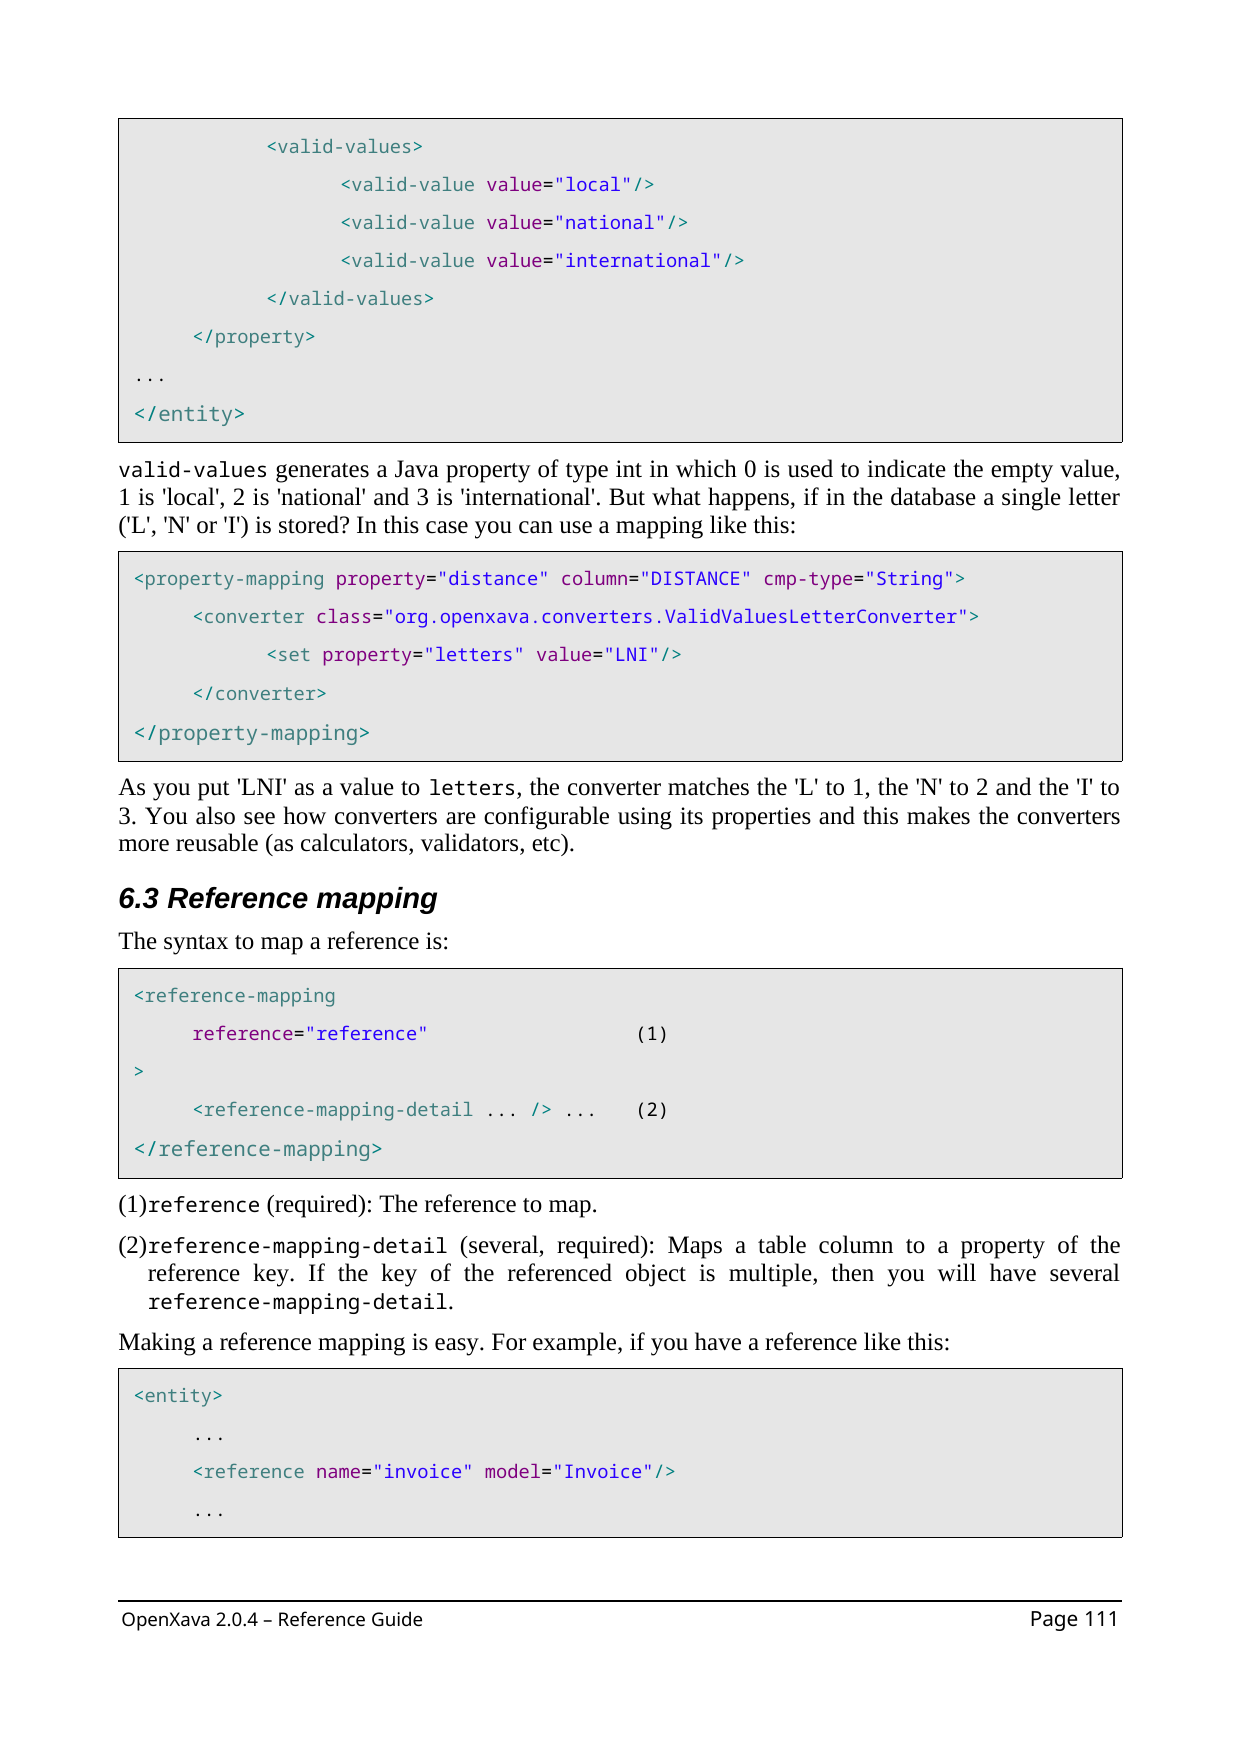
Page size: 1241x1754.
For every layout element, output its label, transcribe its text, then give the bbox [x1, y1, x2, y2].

text <entity> [119, 1369, 1122, 1406]
text <reference-mapping [119, 969, 1122, 1006]
text ... [119, 1406, 1122, 1444]
text </converter> [119, 665, 1122, 703]
text <converter class="org.openxava.converters.ValidValuesLetterConverter"> [119, 589, 1122, 627]
list reference (required): The reference to map. [118, 1190, 1122, 1218]
text <reference name="invoice" model="Invoice"/> [119, 1444, 1122, 1482]
text <valid-value value="local"/> [119, 156, 1122, 194]
text Making a reference mapping is easy. For example, if you have a reference like this: [118, 1328, 1122, 1355]
text <property-mapping property="distance" column="DISTANCE" cmp-type="String"> [119, 552, 1122, 589]
text ... [119, 346, 1122, 384]
text > [119, 1044, 1122, 1082]
text </property-mapping> [119, 703, 1122, 761]
subtitle Reference mapping [118, 882, 1122, 915]
text </valid-values> [119, 270, 1122, 308]
text <valid-values> [119, 119, 1122, 156]
text As you put 'LNI' as a value to letters, the converter matches the 'L' to 1, the 'N' to 2 and the 'I' to 3. You also see how converters are configurable using its properties and this makes the converters more reusable (as calculators, validators, etc). [118, 773, 1122, 857]
text <set property="letters" value="LNI"/> [119, 627, 1122, 665]
text valid-values generates a Java property of type int in which 0 is used to indicate the empty value, 1 is 'local', 2 is 'national' and 3 is 'international'. But what happens, if in the database a single letter ('L', 'N' or 'I') is stored? In this case you can use a mapping like this: [118, 455, 1122, 538]
text <valid-value value="national"/> [119, 194, 1122, 232]
text <reference-mapping-detail ... /> ... (2) [119, 1082, 1122, 1120]
text <valid-value value="international"/> [119, 232, 1122, 270]
text </reference-mapping> [119, 1120, 1122, 1178]
text </property> [119, 308, 1122, 346]
text ... [119, 1482, 1122, 1537]
text The syntax to map a reference is: [118, 927, 1122, 955]
list reference-mapping-detail (several, required): Maps a table column to a property of the reference key. If the key of the referenced object is multiple, then you will have several reference-mapping-detail. [118, 1231, 1122, 1315]
text </entity> [119, 384, 1122, 442]
text reference="reference" (1) [119, 1006, 1122, 1044]
